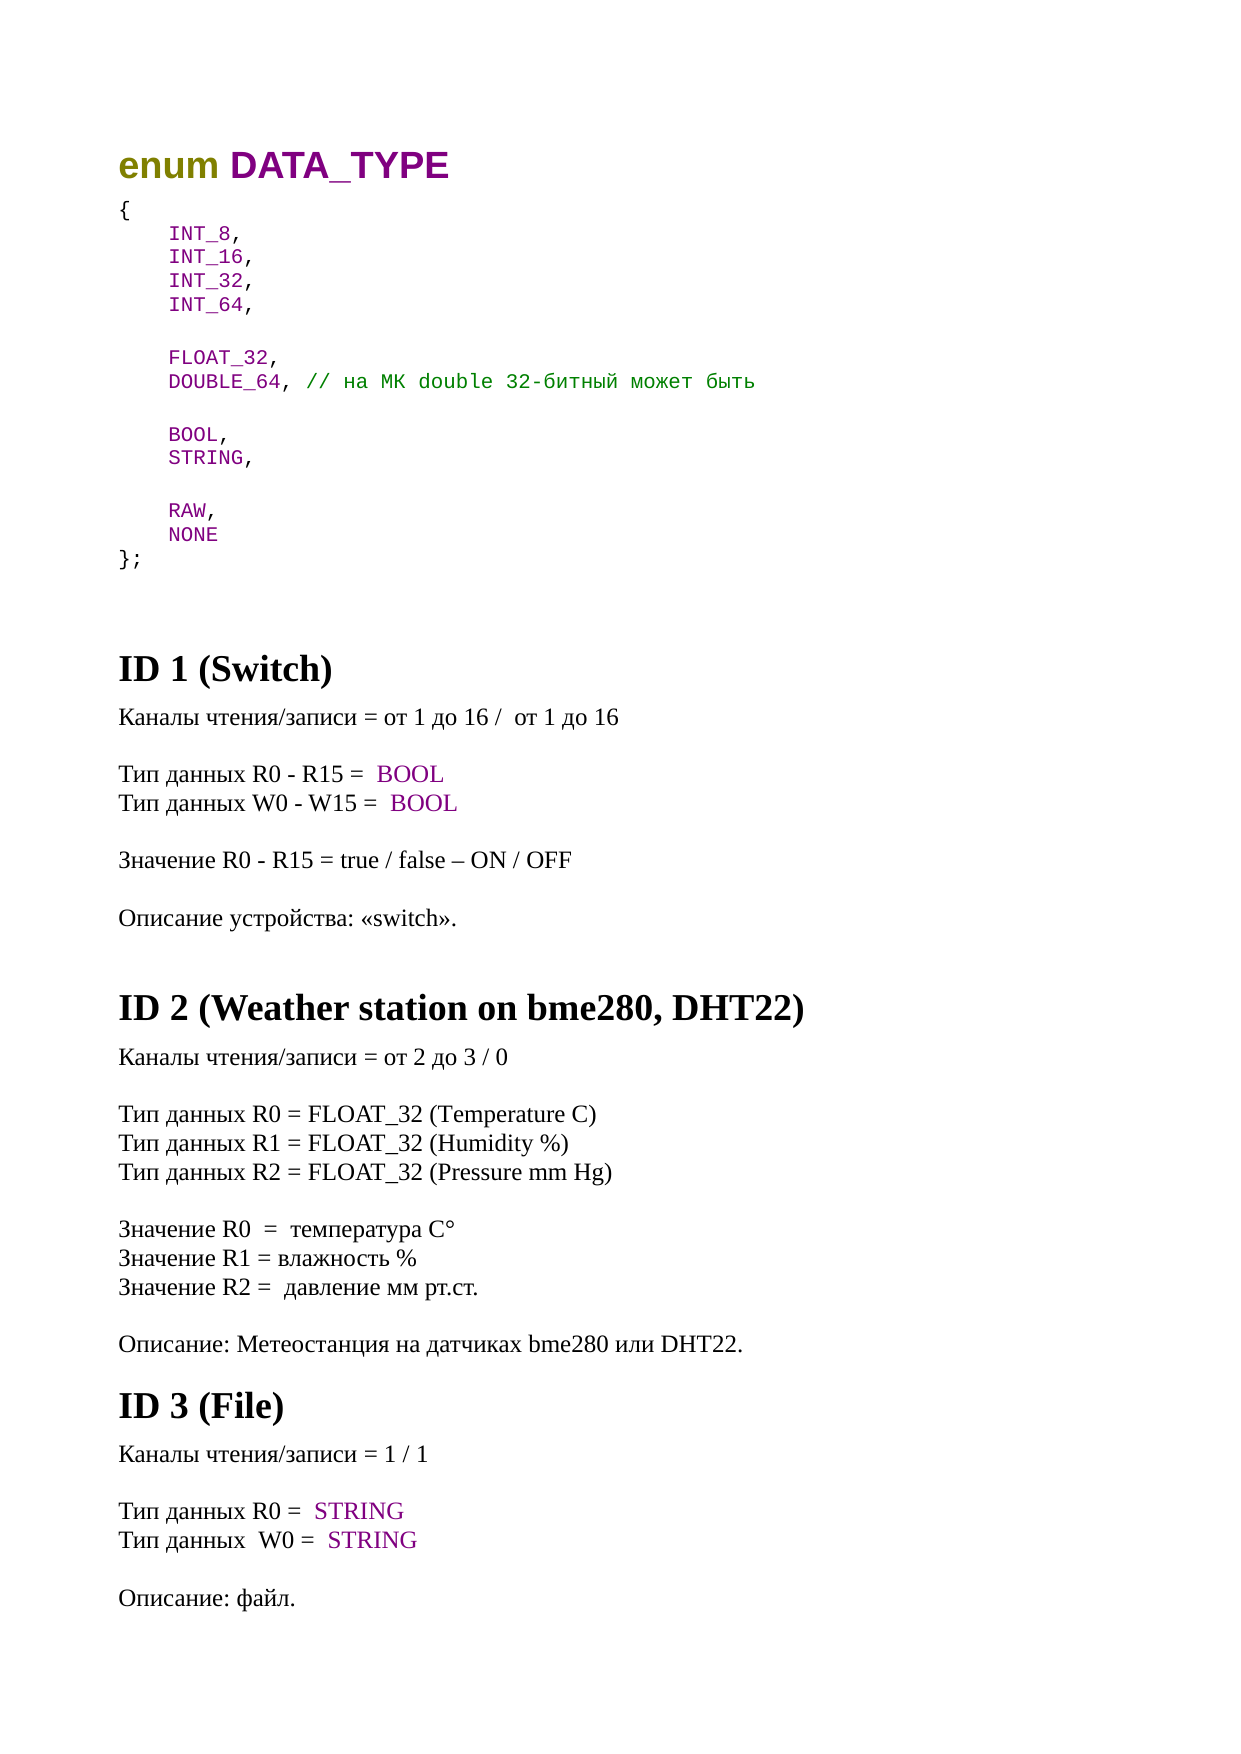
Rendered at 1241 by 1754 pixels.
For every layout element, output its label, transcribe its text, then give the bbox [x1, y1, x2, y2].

text Тип данных R0 = STRING [118, 1496, 1122, 1525]
subtitle ID 1 (Switch) [118, 646, 1122, 689]
text Каналы чтения/записи = от 1 до 16 / от 1 до 16 [118, 702, 1122, 730]
text INT_64, [118, 294, 1122, 317]
text Тип данных R0 = FLOAT_32 (Temperature C) [118, 1099, 1122, 1128]
text Значение R0 = температура C° [118, 1214, 1122, 1243]
text Значение R0 - R15 = true / false – ON / OFF [118, 845, 1122, 874]
subtitle enum DATA_TYPE [118, 143, 1122, 187]
text STRING, [118, 447, 1122, 471]
text NONE [118, 524, 1122, 548]
text Тип данных R1 = FLOAT_32 (Humidity %) [118, 1128, 1122, 1157]
text Каналы чтения/записи = 1 / 1 [118, 1439, 1122, 1468]
subtitle ID 2 (Weather station on bme280, DHT22) [118, 985, 1122, 1029]
text Описание: Метеостанция на датчиках bme280 или DHT22. [118, 1329, 1122, 1358]
text FLOAT_32, [118, 347, 1122, 371]
text Каналы чтения/записи = от 2 до 3 / 0 [118, 1042, 1122, 1070]
subtitle ID 3 (File) [118, 1383, 1122, 1426]
text Тип данных W0 = STRING [118, 1525, 1122, 1554]
text Описание: файл. [118, 1583, 1122, 1611]
text Описание устройства: «switch». [118, 903, 1122, 932]
text BOOL, [118, 424, 1122, 447]
text INT_8, [118, 223, 1122, 247]
text RAW, [118, 501, 1122, 524]
text { [118, 199, 1122, 223]
text DOUBLE_64, // на МК double 32-битный может быть [118, 371, 1122, 394]
text Тип данных R2 = FLOAT_32 (Pressure mm Hg) [118, 1157, 1122, 1185]
text INT_32, [118, 270, 1122, 294]
text Значение R1 = влажность % [118, 1243, 1122, 1272]
text }; [118, 548, 1122, 571]
text Тип данных W0 - W15 = BOOL [118, 788, 1122, 817]
text INT_16, [118, 247, 1122, 270]
text Тип данных R0 - R15 = BOOL [118, 759, 1122, 788]
text Значение R2 = давление мм рт.ст. [118, 1272, 1122, 1300]
